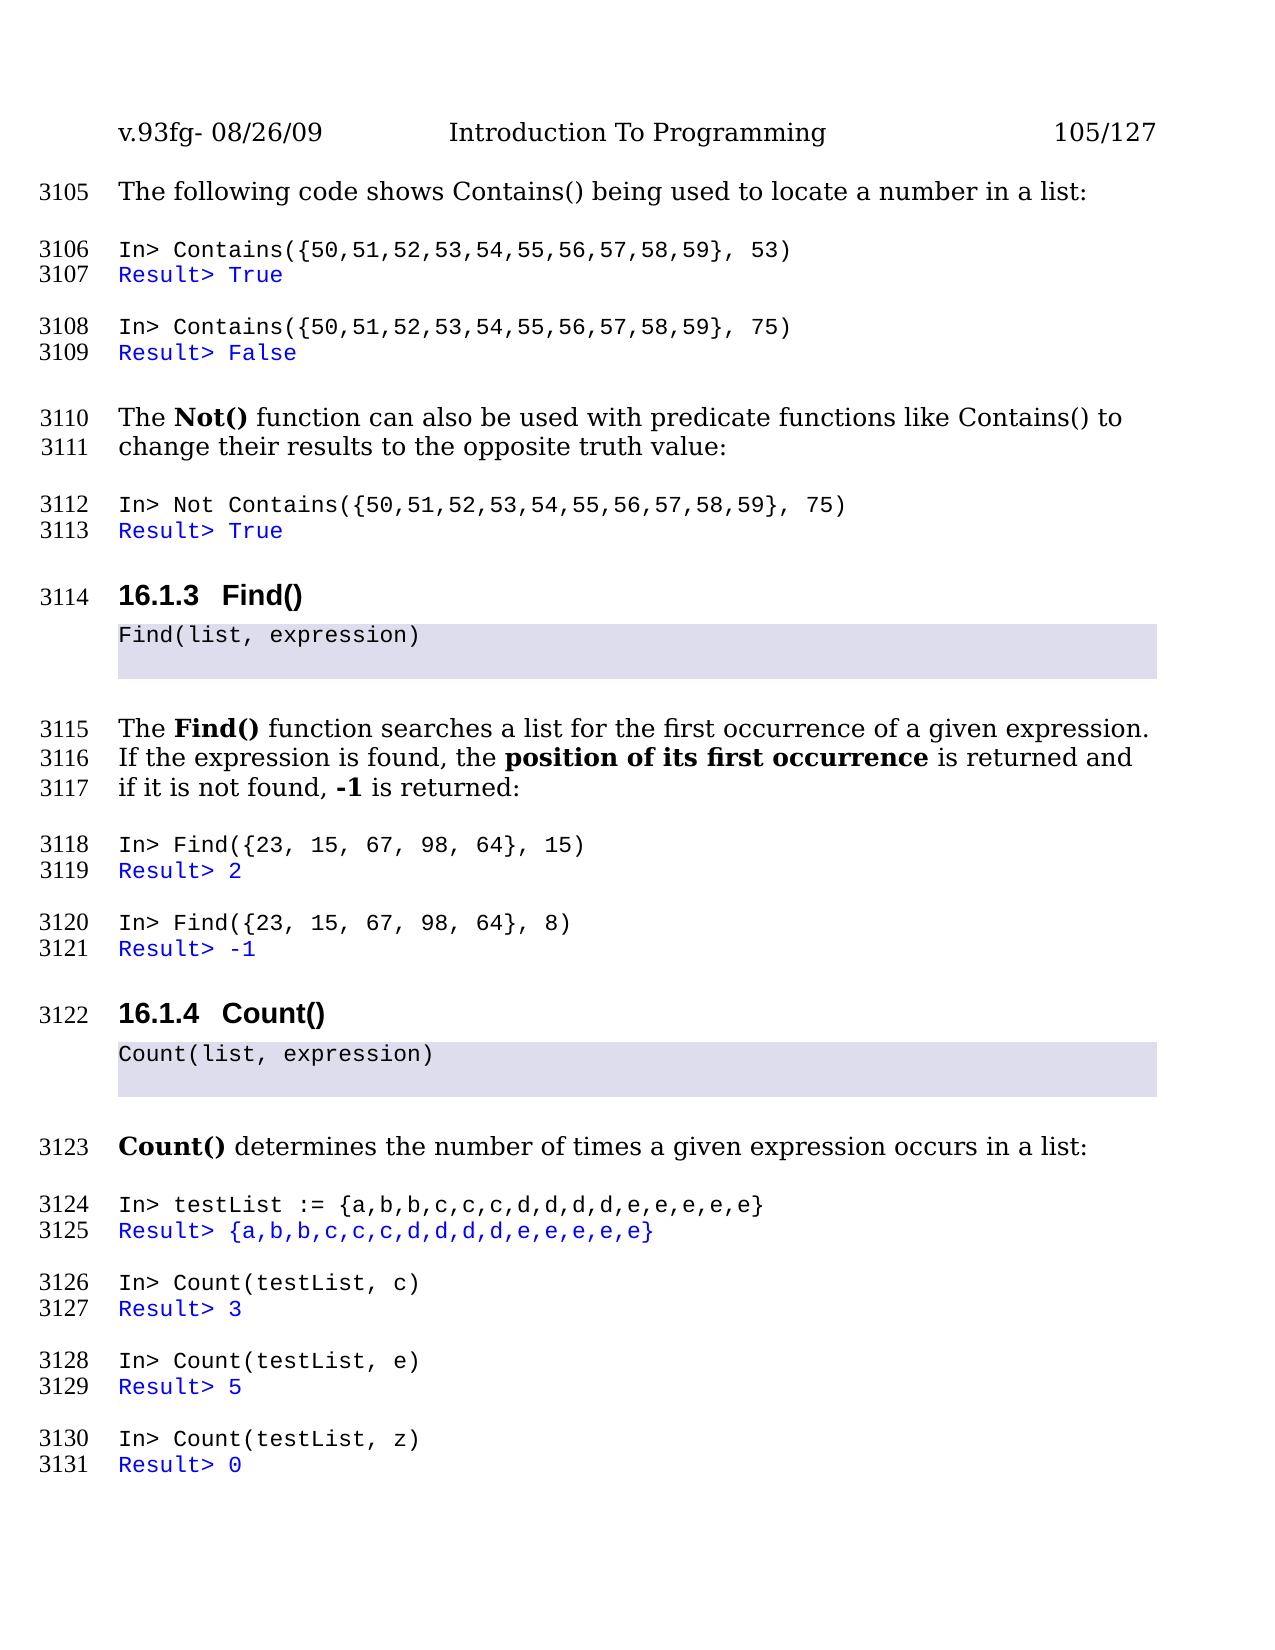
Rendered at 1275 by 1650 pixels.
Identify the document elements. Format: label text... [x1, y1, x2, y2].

text Count() determines the number of times a given expression occurs in a list: [118, 1132, 1157, 1162]
text In> Not Contains({50,51,52,53,54,55,56,57,58,59}, 75) [118, 493, 1157, 519]
text In> Contains({50,51,52,53,54,55,56,57,58,59}, 53) [118, 238, 1157, 264]
text Result> True [118, 519, 1157, 545]
text Result> {a,b,b,c,c,c,d,d,d,d,e,e,e,e,e} [118, 1220, 1157, 1246]
text Result> False [118, 342, 1157, 368]
subtitle Find() [118, 578, 1157, 611]
text In> Find({23, 15, 67, 98, 64}, 8) [118, 912, 1157, 938]
text In> testList := {a,b,b,c,c,c,d,d,d,d,e,e,e,e,e} [118, 1194, 1157, 1220]
text Result> 5 [118, 1375, 1157, 1401]
text The Not() function can also be used with predicate functions like Contains() to change their results to the opposite truth value: [118, 402, 1157, 461]
text Result> -1 [118, 938, 1157, 963]
text Result> 0 [118, 1453, 1157, 1479]
text In> Find({23, 15, 67, 98, 64}, 15) [118, 834, 1157, 860]
table_header Find(list, expression) [118, 624, 1157, 679]
text In> Count(testList, e) [118, 1349, 1157, 1375]
table_header Count(list, expression) [118, 1042, 1157, 1097]
text In> Count(testList, c) [118, 1272, 1157, 1297]
text In> Contains({50,51,52,53,54,55,56,57,58,59}, 75) [118, 316, 1157, 342]
text In> Count(testList, z) [118, 1427, 1157, 1453]
subtitle Count() [118, 997, 1157, 1030]
text Result> 2 [118, 860, 1157, 886]
text The following code shows Contains() being used to locate a number in a list: [118, 177, 1157, 206]
text Result> True [118, 264, 1157, 290]
text Result> 3 [118, 1297, 1157, 1323]
text The Find() function searches a list for the first occurrence of a given expression. If the expression is found, the position of its first occurrence is returned and if it is not found, -1 is returned: [118, 714, 1157, 802]
